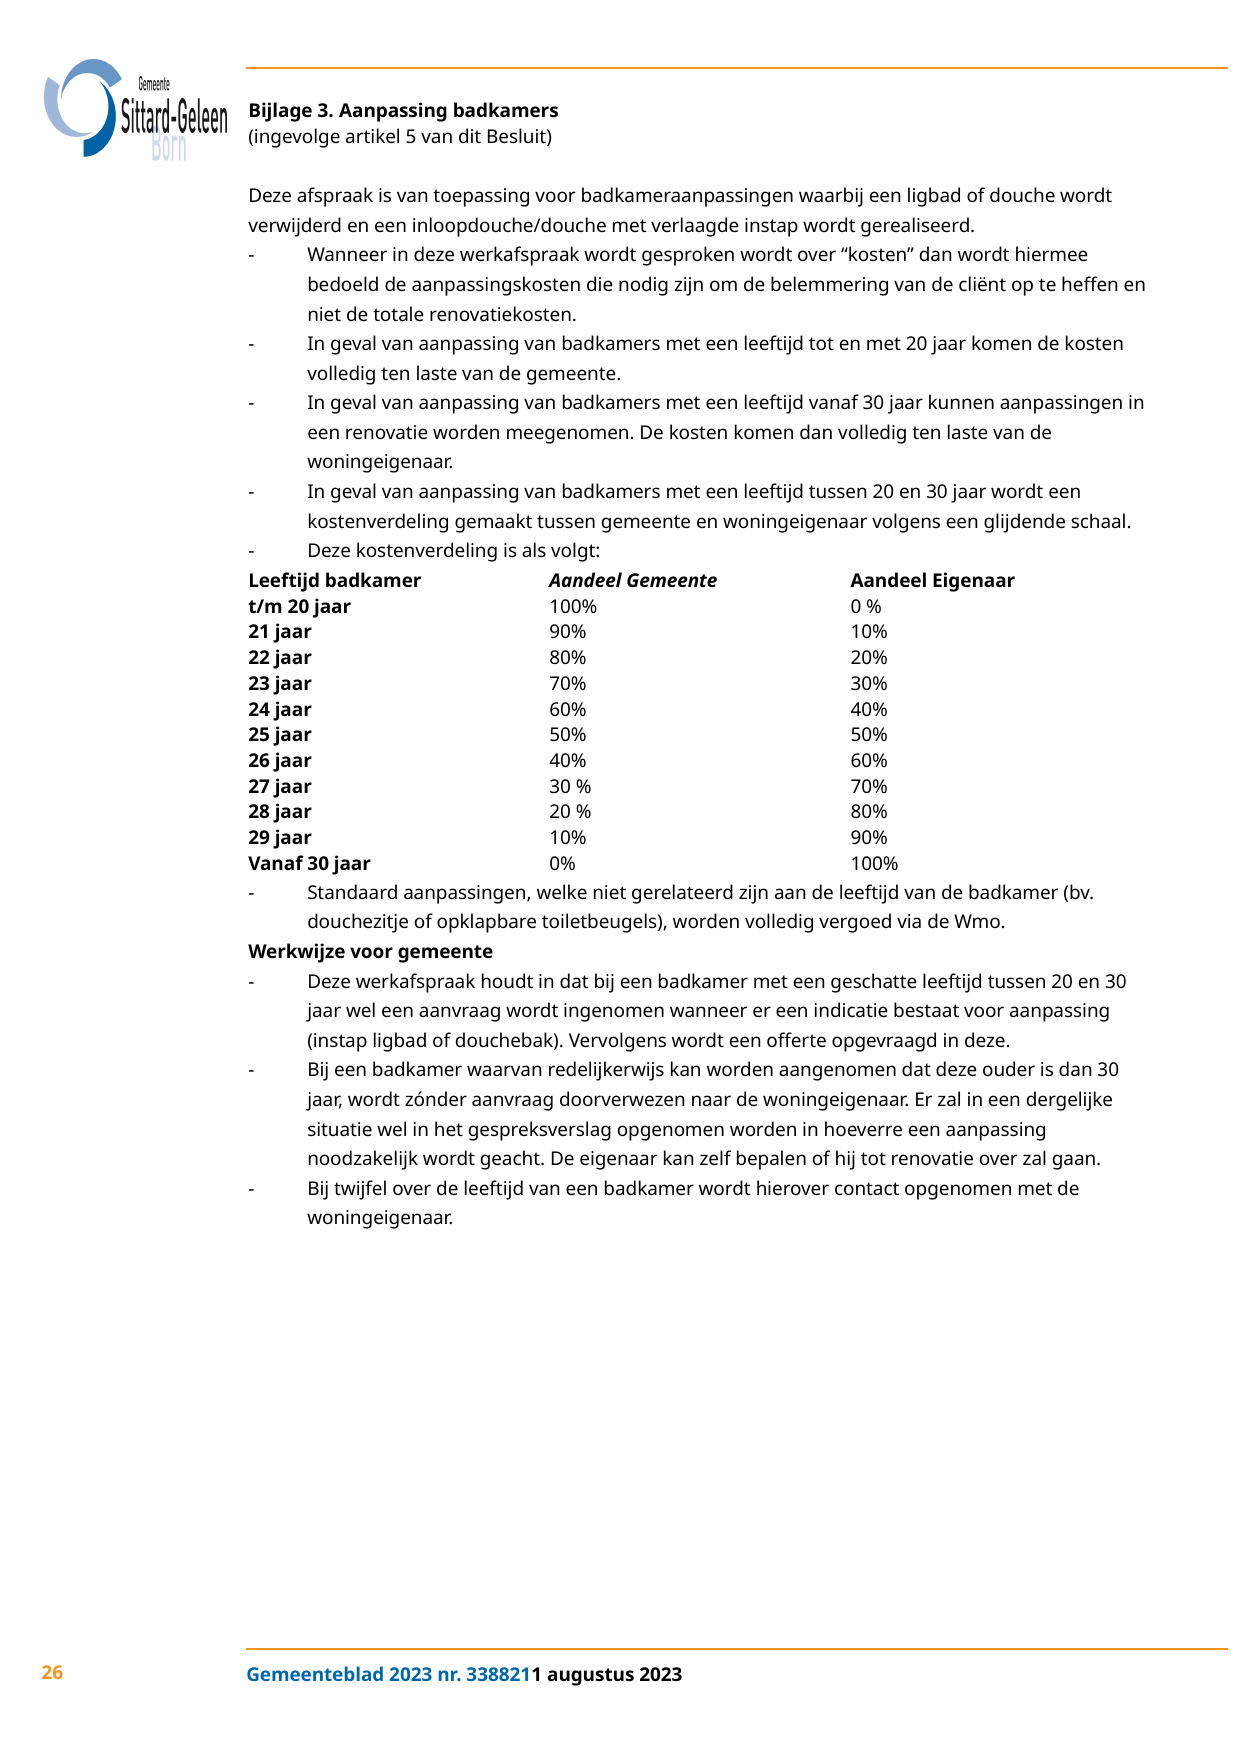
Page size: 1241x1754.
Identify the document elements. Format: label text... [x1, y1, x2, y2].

table_cell t/m 20 jaar [248, 593, 549, 619]
table_cell 50% [850, 722, 1152, 747]
table_cell 90% [850, 825, 1152, 850]
table_cell 50% [549, 722, 850, 747]
list Deze kostenverdeling is als volgt: [248, 537, 1152, 563]
table_cell 10% [549, 825, 850, 850]
table_cell 20% [850, 644, 1152, 670]
table_cell 26 jaar [248, 747, 549, 773]
text (ingevolge artikel 5 van dit Besluit) [248, 123, 1152, 149]
table_cell 27 jaar [248, 773, 549, 799]
table_cell 0% [549, 850, 850, 876]
text Werkwijze voor gemeente [248, 938, 1152, 964]
table_cell 30 % [549, 773, 850, 799]
table_cell 100% [549, 593, 850, 619]
list Deze werkafspraak houdt in dat bij een badkamer met een geschatte leeftijd tussen 20 en 30 jaar wel een aanvraag wordt ingenomen wanneer er een indicatie bestaat voor aanpassing (instap ligbad of douchebak). Vervolgens wordt een offerte opgevraagd in deze. [248, 968, 1152, 1053]
table_cell Vanaf 30 jaar [248, 850, 549, 876]
table_cell 23 jaar [248, 670, 549, 696]
table_cell 100% [850, 850, 1152, 876]
table_cell 24 jaar [248, 696, 549, 722]
table_header Aandeel Eigenaar [850, 567, 1152, 593]
table_cell 0 % [850, 593, 1152, 619]
table_cell 80% [549, 644, 850, 670]
text Bijlage 3. Aanpassing badkamers [248, 95, 1152, 123]
table_cell 30% [850, 670, 1152, 696]
table_cell 10% [850, 619, 1152, 644]
table_cell 20 % [549, 799, 850, 824]
table_cell 40% [850, 696, 1152, 722]
table_header Aandeel Gemeente [549, 567, 850, 593]
text Deze afspraak is van toepassing voor badkameraanpassingen waarbij een ligbad of douche wordt verwijderd en een inloopdouche/douche met verlaagde instap wordt gerealiseerd. [248, 182, 1152, 238]
table_cell 60% [850, 747, 1152, 773]
table_cell 40% [549, 747, 850, 773]
picture [41, 47, 231, 172]
table_cell 70% [850, 773, 1152, 799]
table_cell 25 jaar [248, 722, 549, 747]
list In geval van aanpassing van badkamers met een leeftijd tussen 20 en 30 jaar wordt een kostenverdeling gemaakt tussen gemeente en woningeigenaar volgens een glijdende schaal. [248, 478, 1152, 534]
list In geval van aanpassing van badkamers met een leeftijd vanaf 30 jaar kunnen aanpassingen in een renovatie worden meegenomen. De kosten komen dan volledig ten laste van de woningeigenaar. [248, 389, 1152, 474]
table_cell 80% [850, 799, 1152, 824]
table_cell 28 jaar [248, 799, 549, 824]
list Bij twijfel over de leeftijd van een badkamer wordt hierover contact opgenomen met de woningeigenaar. [248, 1175, 1152, 1230]
list Wanneer in deze werkafspraak wordt gesproken wordt over “kosten” dan wordt hiermee bedoeld de aanpassingskosten die nodig zijn om de belemmering van de cliënt op te heffen en niet de totale renovatiekosten. [248, 242, 1152, 327]
table_cell 29 jaar [248, 825, 549, 850]
table_cell 90% [549, 619, 850, 644]
table_cell 70% [549, 670, 850, 696]
table_cell 21 jaar [248, 619, 549, 644]
list In geval van aanpassing van badkamers met een leeftijd tot en met 20 jaar komen de kosten volledig ten laste van de gemeente. [248, 330, 1152, 386]
list Bij een badkamer waarvan redelijkerwijs kan worden aangenomen dat deze ouder is dan 30 jaar, wordt zónder aanvraag doorverwezen naar de woningeigenaar. Er zal in een dergelijke situatie wel in het gespreksverslag opgenomen worden in hoeverre een aanpassing noodzakelijk wordt geacht. De eigenaar kan zelf bepalen of hij tot renovatie over zal gaan. [248, 1057, 1152, 1171]
table_header Leeftijd badkamer [248, 567, 549, 593]
table_cell 22 jaar [248, 644, 549, 670]
table_cell 60% [549, 696, 850, 722]
list Standaard aanpassingen, welke niet gerelateerd zijn aan de leeftijd van de badkamer (bv. douchezitje of opklapbare toiletbeugels), worden volledig vergoed via de Wmo. [248, 879, 1152, 934]
